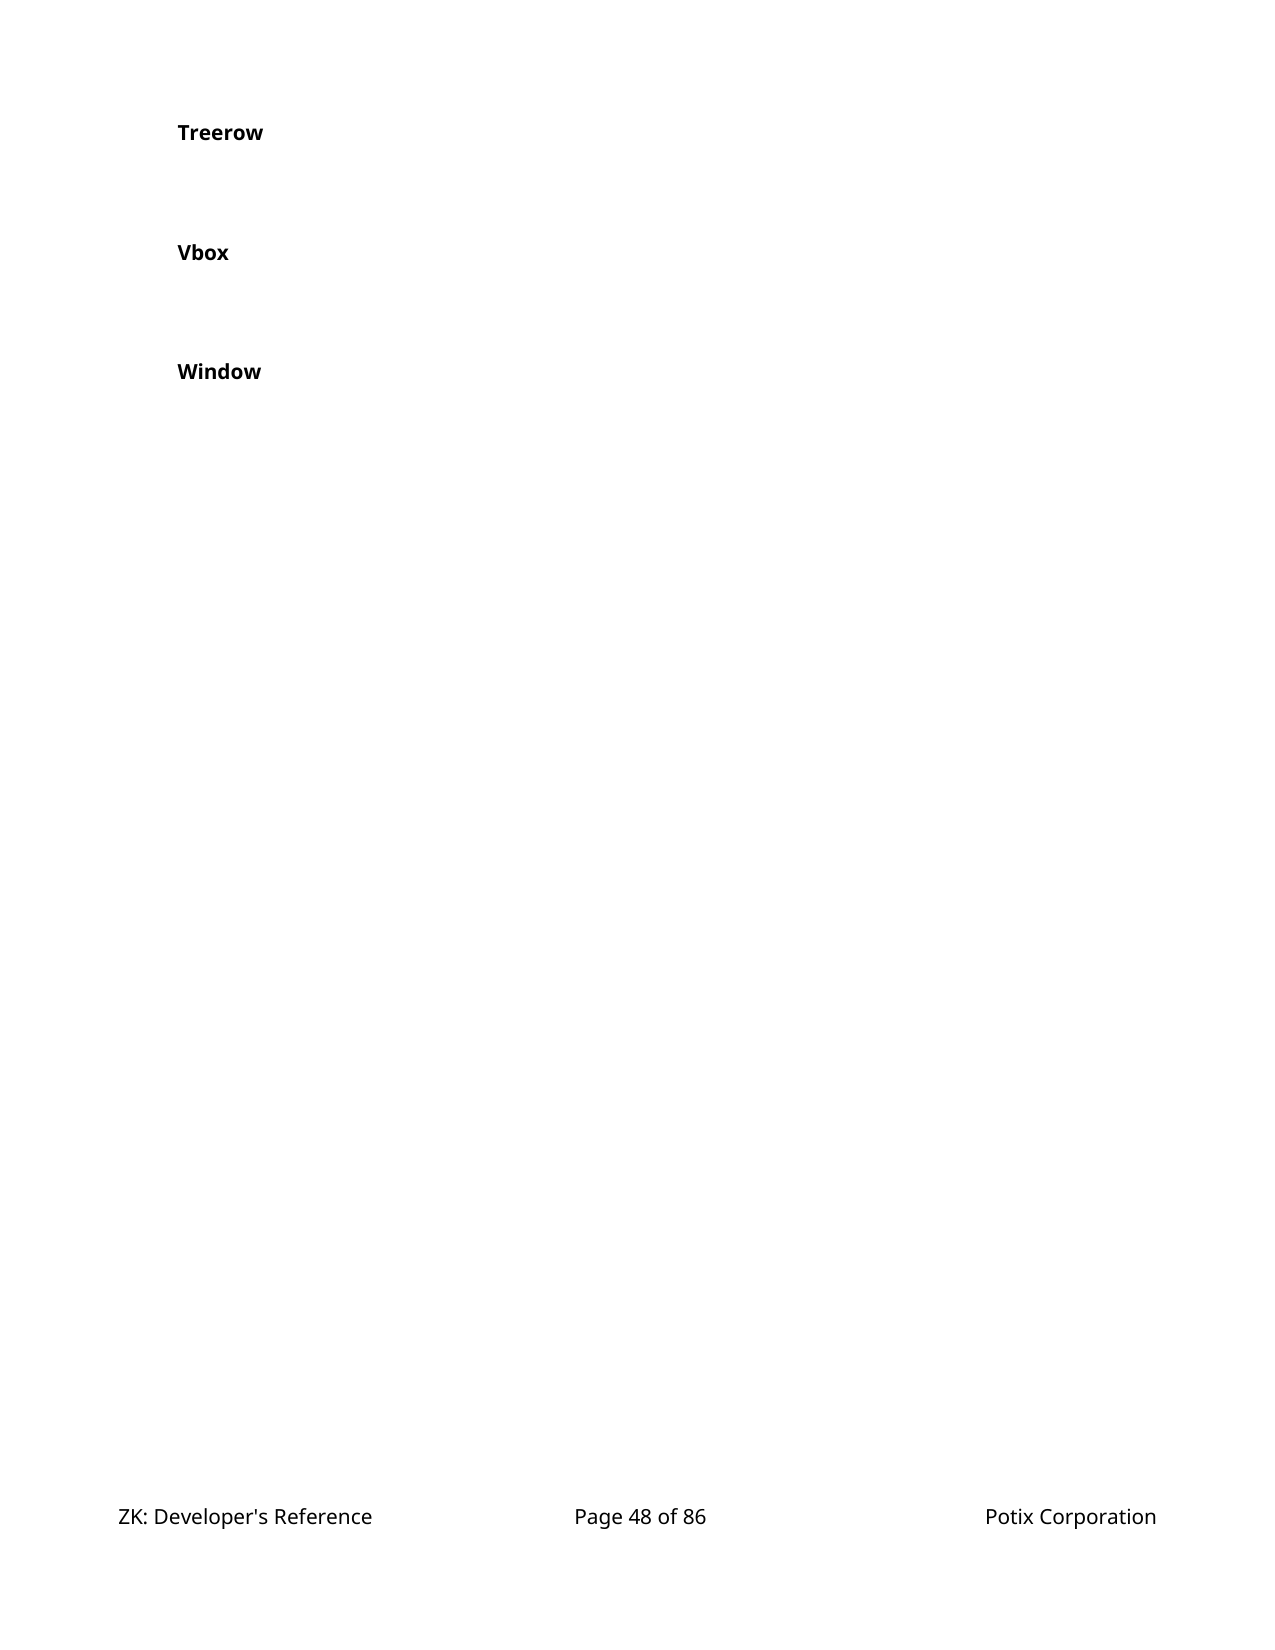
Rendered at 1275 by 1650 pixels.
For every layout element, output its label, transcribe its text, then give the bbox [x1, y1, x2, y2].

subtitle Treerow [177, 118, 1157, 146]
subtitle Vbox [177, 238, 1157, 266]
subtitle Window [177, 357, 1157, 386]
